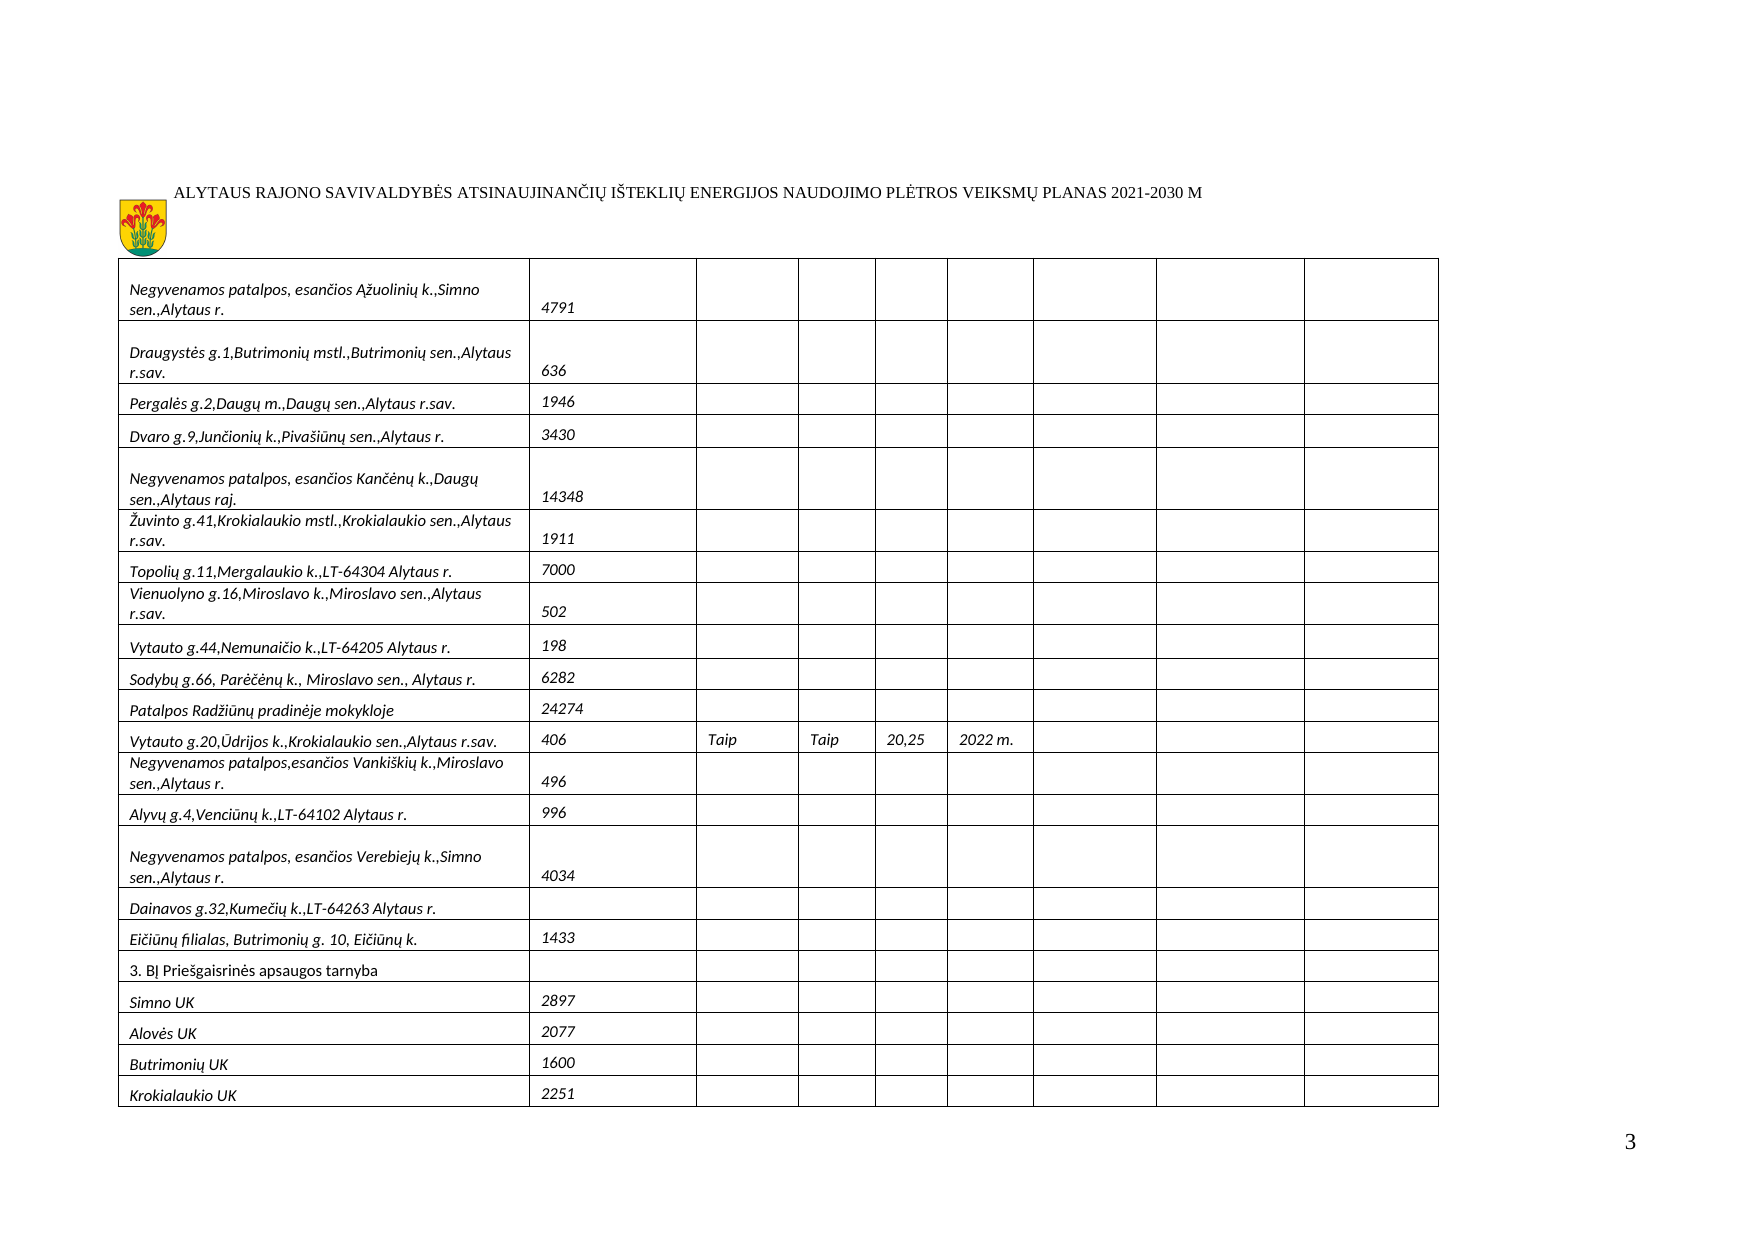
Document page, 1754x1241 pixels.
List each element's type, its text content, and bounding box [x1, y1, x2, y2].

table_cell [948, 951, 1033, 981]
table_cell [799, 826, 875, 887]
table_cell [1157, 659, 1304, 689]
table_cell 24274 [530, 690, 696, 721]
table_cell [1034, 826, 1156, 887]
table_cell [1305, 1045, 1438, 1075]
table_cell Dvaro g.9,Junčionių k.,Pivašiūnų sen.,Alytaus r. [119, 415, 529, 447]
table_cell 2077 [530, 1013, 696, 1043]
table_cell [697, 625, 798, 658]
table_cell [1034, 888, 1156, 918]
table_cell 1911 [530, 510, 696, 551]
table_cell Vytauto g.20,Ūdrijos k.,Krokialaukio sen.,Alytaus r.sav. [119, 722, 529, 752]
table_cell [948, 659, 1033, 689]
table_cell [697, 1045, 798, 1075]
table_cell [1157, 1045, 1304, 1075]
table_cell 996 [530, 795, 696, 825]
table_cell [948, 625, 1033, 658]
table_cell 4791 [530, 259, 696, 320]
table_cell [1034, 259, 1156, 320]
table_cell Žuvinto g.41,Krokialaukio mstl.,Krokialaukio sen.,Alytaus r.sav. [119, 510, 529, 551]
table_cell Taip [799, 722, 875, 752]
table_cell [697, 659, 798, 689]
table_cell [876, 1045, 947, 1075]
table_cell [697, 888, 798, 918]
table_cell [697, 510, 798, 551]
table_cell [1034, 722, 1156, 752]
table_cell [876, 1013, 947, 1043]
table_cell [1157, 795, 1304, 825]
table_cell [948, 321, 1033, 382]
table_cell [1305, 920, 1438, 950]
table_cell [948, 795, 1033, 825]
table_cell [1034, 1013, 1156, 1043]
table_cell [1034, 795, 1156, 825]
table_cell [799, 951, 875, 981]
table_cell [1034, 625, 1156, 658]
table_cell [1305, 1013, 1438, 1043]
table_cell [530, 951, 696, 981]
table_cell [697, 753, 798, 793]
table_cell [948, 1076, 1033, 1106]
table_cell [876, 448, 947, 509]
table_cell 502 [530, 583, 696, 624]
table_cell Alyvų g.4,Venciūnų k.,LT-64102 Alytaus r. [119, 795, 529, 825]
table_cell [1305, 552, 1438, 582]
table_cell [1157, 448, 1304, 509]
table_cell [1034, 415, 1156, 447]
table_cell [799, 659, 875, 689]
table_cell [1305, 659, 1438, 689]
table_cell [948, 510, 1033, 551]
table_cell [948, 384, 1033, 414]
table_cell [1305, 1076, 1438, 1106]
table_cell [1157, 982, 1304, 1012]
table_cell [876, 982, 947, 1012]
table_cell Krokialaukio UK [119, 1076, 529, 1106]
table_cell Negyvenamos patalpos, esančios Verebiejų k.,Simno sen.,Alytaus r. [119, 826, 529, 887]
table_cell [948, 259, 1033, 320]
table_cell [876, 920, 947, 950]
table_cell [876, 384, 947, 414]
table_cell [1305, 583, 1438, 624]
table_cell [799, 982, 875, 1012]
table_cell Dainavos g.32,Kumečių k.,LT-64263 Alytaus r. [119, 888, 529, 918]
table_cell [697, 982, 798, 1012]
table_cell [1305, 951, 1438, 981]
table_cell [1305, 510, 1438, 551]
table_cell [1305, 625, 1438, 658]
table_cell [1305, 448, 1438, 509]
table_cell [1157, 259, 1304, 320]
table_cell [799, 552, 875, 582]
table_cell [799, 415, 875, 447]
table_cell [697, 1076, 798, 1106]
table_cell [1305, 982, 1438, 1012]
table_cell [1157, 1076, 1304, 1106]
table_cell [697, 415, 798, 447]
table_cell 3430 [530, 415, 696, 447]
table_cell [948, 888, 1033, 918]
table_cell [1034, 510, 1156, 551]
table_cell [697, 951, 798, 981]
table_cell [697, 552, 798, 582]
table_cell [799, 583, 875, 624]
table_cell [1305, 722, 1438, 752]
table_cell [799, 510, 875, 551]
table_cell 2022 m. [948, 722, 1033, 752]
table_cell [948, 1013, 1033, 1043]
table_cell [876, 659, 947, 689]
table_cell [1305, 415, 1438, 447]
table_cell [1034, 920, 1156, 950]
table_cell [1305, 795, 1438, 825]
table_cell [948, 920, 1033, 950]
table_cell [1157, 951, 1304, 981]
table_cell [697, 583, 798, 624]
table_cell Vienuolyno g.16,Miroslavo k.,Miroslavo sen.,Alytaus r.sav. [119, 583, 529, 624]
table_cell [1157, 1013, 1304, 1043]
table_cell [1157, 552, 1304, 582]
table_cell [948, 448, 1033, 509]
table_cell [1034, 552, 1156, 582]
table_cell 6282 [530, 659, 696, 689]
table_cell [876, 888, 947, 918]
table_cell Vytauto g.44,Nemunaičio k.,LT-64205 Alytaus r. [119, 625, 529, 658]
table_cell 636 [530, 321, 696, 382]
table_cell Topolių g.11,Mergalaukio k.,LT-64304 Alytaus r. [119, 552, 529, 582]
table_cell [876, 552, 947, 582]
table_cell [1157, 888, 1304, 918]
table_cell [1034, 753, 1156, 793]
table_cell Draugystės g.1,Butrimonių mstl.,Butrimonių sen.,Alytaus r.sav. [119, 321, 529, 382]
table_cell [1157, 690, 1304, 721]
table_cell [876, 321, 947, 382]
table_cell 4034 [530, 826, 696, 887]
table_cell [1157, 753, 1304, 793]
table_cell 198 [530, 625, 696, 658]
table_cell [1305, 888, 1438, 918]
table_cell [1034, 384, 1156, 414]
table_cell [1034, 321, 1156, 382]
table_cell [1305, 321, 1438, 382]
table_cell [799, 690, 875, 721]
table_cell Butrimonių UK [119, 1045, 529, 1075]
table_cell [876, 1076, 947, 1106]
table_cell [1157, 625, 1304, 658]
table_cell [1157, 384, 1304, 414]
table_cell [876, 795, 947, 825]
table_cell [799, 1045, 875, 1075]
table_cell 1946 [530, 384, 696, 414]
table_cell [876, 415, 947, 447]
table_cell [1034, 1045, 1156, 1075]
table_cell [948, 982, 1033, 1012]
table_cell [697, 795, 798, 825]
table_cell [1305, 259, 1438, 320]
table_cell [1034, 448, 1156, 509]
table_cell Simno UK [119, 982, 529, 1012]
table_cell [1034, 690, 1156, 721]
table_cell [948, 690, 1033, 721]
table_cell [799, 1076, 875, 1106]
table_cell Alovės UK [119, 1013, 529, 1043]
table_cell Negyvenamos patalpos, esančios Kančėnų k.,Daugų sen.,Alytaus raj. [119, 448, 529, 509]
table_cell [948, 583, 1033, 624]
table_cell [1305, 690, 1438, 721]
table_cell [876, 583, 947, 624]
table_cell 1600 [530, 1045, 696, 1075]
table_cell [697, 259, 798, 320]
table_cell [1157, 722, 1304, 752]
table_cell [799, 795, 875, 825]
table_cell [1034, 951, 1156, 981]
table_cell 496 [530, 753, 696, 793]
table_cell [697, 448, 798, 509]
table_cell [948, 826, 1033, 887]
table_cell [799, 753, 875, 793]
table_cell [697, 826, 798, 887]
table_cell [799, 384, 875, 414]
table_cell [876, 510, 947, 551]
table_cell [948, 753, 1033, 793]
table_cell [530, 888, 696, 918]
table_cell 3. BĮ Priešgaisrinės apsaugos tarnyba [119, 951, 529, 981]
table_cell [697, 920, 798, 950]
table_cell [697, 321, 798, 382]
table_cell [799, 259, 875, 320]
table_cell [799, 321, 875, 382]
table_cell 7000 [530, 552, 696, 582]
table_cell [1034, 982, 1156, 1012]
table_cell 2251 [530, 1076, 696, 1106]
table_cell Negyvenamos patalpos,esančios Vankiškių k.,Miroslavo sen.,Alytaus r. [119, 753, 529, 793]
table_cell 406 [530, 722, 696, 752]
table_cell [697, 1013, 798, 1043]
table_cell [1157, 826, 1304, 887]
table_cell [876, 826, 947, 887]
table_cell Negyvenamos patalpos, esančios Ąžuolinių k.,Simno sen.,Alytaus r. [119, 259, 529, 320]
table_cell [1034, 1076, 1156, 1106]
table_cell [1034, 583, 1156, 624]
table_cell [948, 415, 1033, 447]
table_cell [1157, 415, 1304, 447]
table_cell [799, 448, 875, 509]
table_cell Patalpos Radžiūnų pradinėje mokykloje [119, 690, 529, 721]
table_cell [697, 384, 798, 414]
table_cell [799, 888, 875, 918]
table_cell 2897 [530, 982, 696, 1012]
table_cell Pergalės g.2,Daugų m.,Daugų sen.,Alytaus r.sav. [119, 384, 529, 414]
table_cell 14348 [530, 448, 696, 509]
table_cell [1305, 826, 1438, 887]
table_cell [697, 690, 798, 721]
table_cell [799, 625, 875, 658]
table_cell [1305, 753, 1438, 793]
table_cell [876, 625, 947, 658]
table_cell [1034, 659, 1156, 689]
table_cell 20,25 [876, 722, 947, 752]
table_cell Eičiūnų filialas, Butrimonių g. 10, Eičiūnų k. [119, 920, 529, 950]
table_cell [799, 1013, 875, 1043]
table_cell [799, 920, 875, 950]
table_cell [876, 753, 947, 793]
table_cell [876, 951, 947, 981]
table_cell [876, 259, 947, 320]
table_cell [948, 1045, 1033, 1075]
table_cell Taip [697, 722, 798, 752]
table_cell [1157, 510, 1304, 551]
table_cell 1433 [530, 920, 696, 950]
table_cell [1305, 384, 1438, 414]
table_cell [948, 552, 1033, 582]
table_cell [1157, 321, 1304, 382]
table_cell [1157, 920, 1304, 950]
table_cell [1157, 583, 1304, 624]
table_cell [876, 690, 947, 721]
table_cell Sodybų g.66, Parėčėnų k., Miroslavo sen., Alytaus r. [119, 659, 529, 689]
